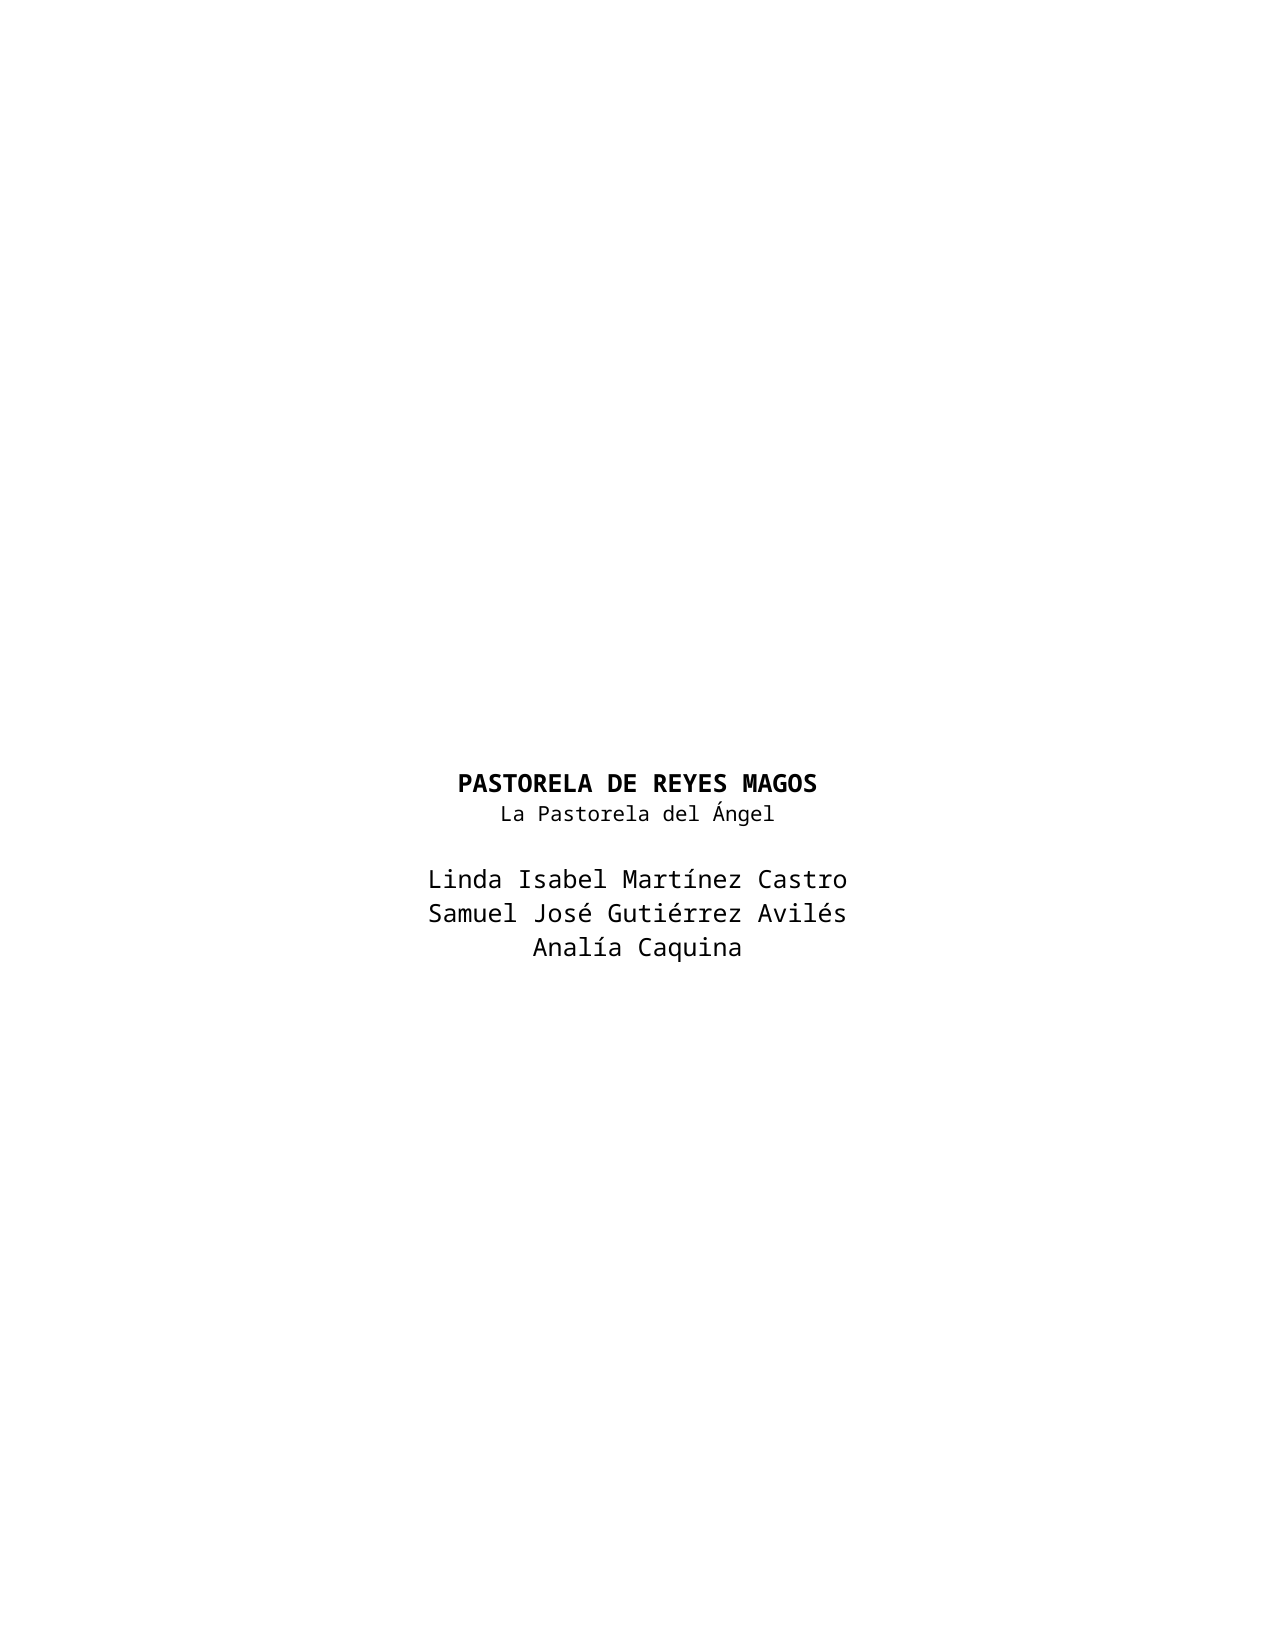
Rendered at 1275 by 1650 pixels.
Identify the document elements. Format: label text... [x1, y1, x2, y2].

text Samuel José Gutiérrez Avilés [118, 896, 1157, 930]
text PASTORELA DE REYES MAGOS [118, 765, 1157, 799]
text Linda Isabel Martínez Castro [118, 862, 1157, 896]
text La Pastorela del Ángel [118, 799, 1157, 828]
text Analía Caquina [118, 930, 1157, 964]
